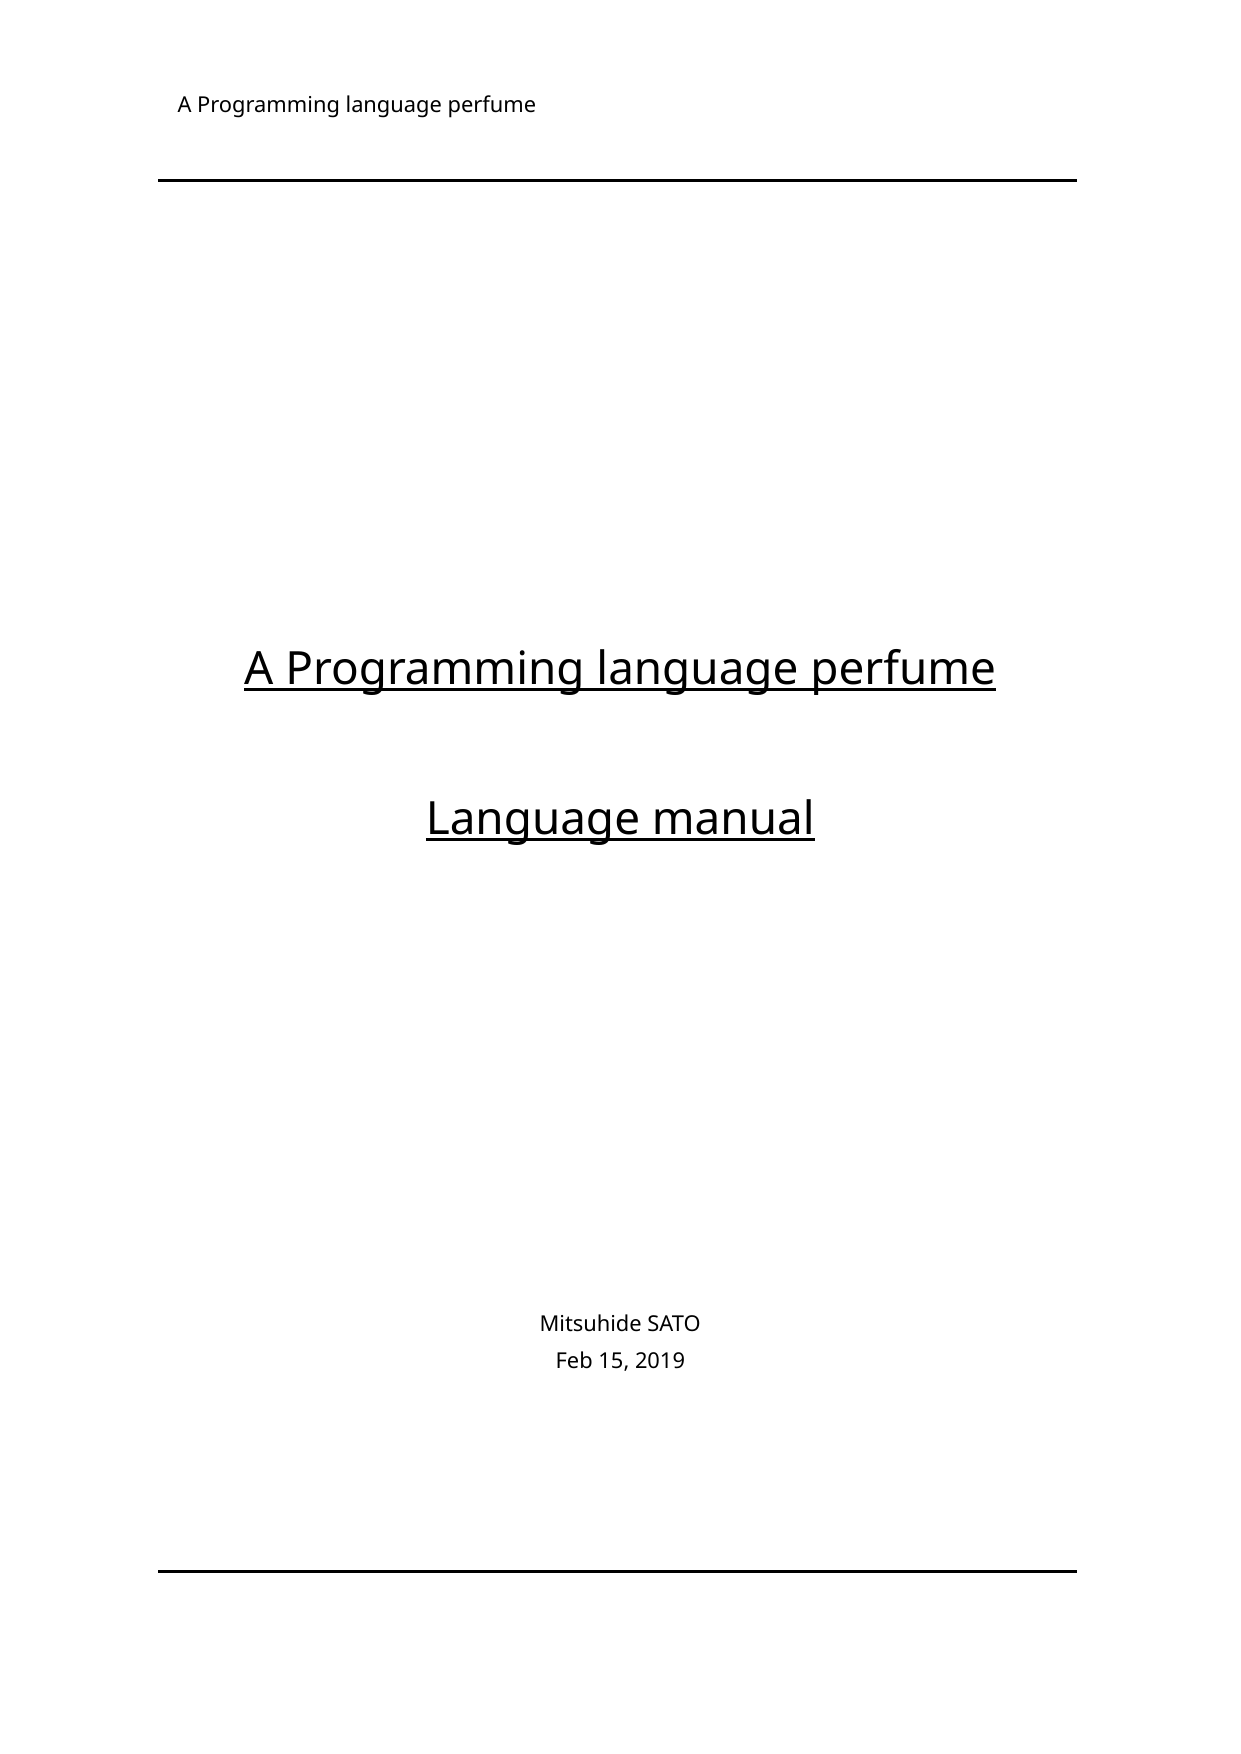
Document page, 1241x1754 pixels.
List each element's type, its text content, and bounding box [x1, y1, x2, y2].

text Language manual [177, 779, 1063, 854]
text Feb 15, 2019 [177, 1342, 1063, 1379]
text Mitsuhide SATO [177, 1304, 1063, 1342]
text A Programming language perfume [177, 629, 1063, 704]
